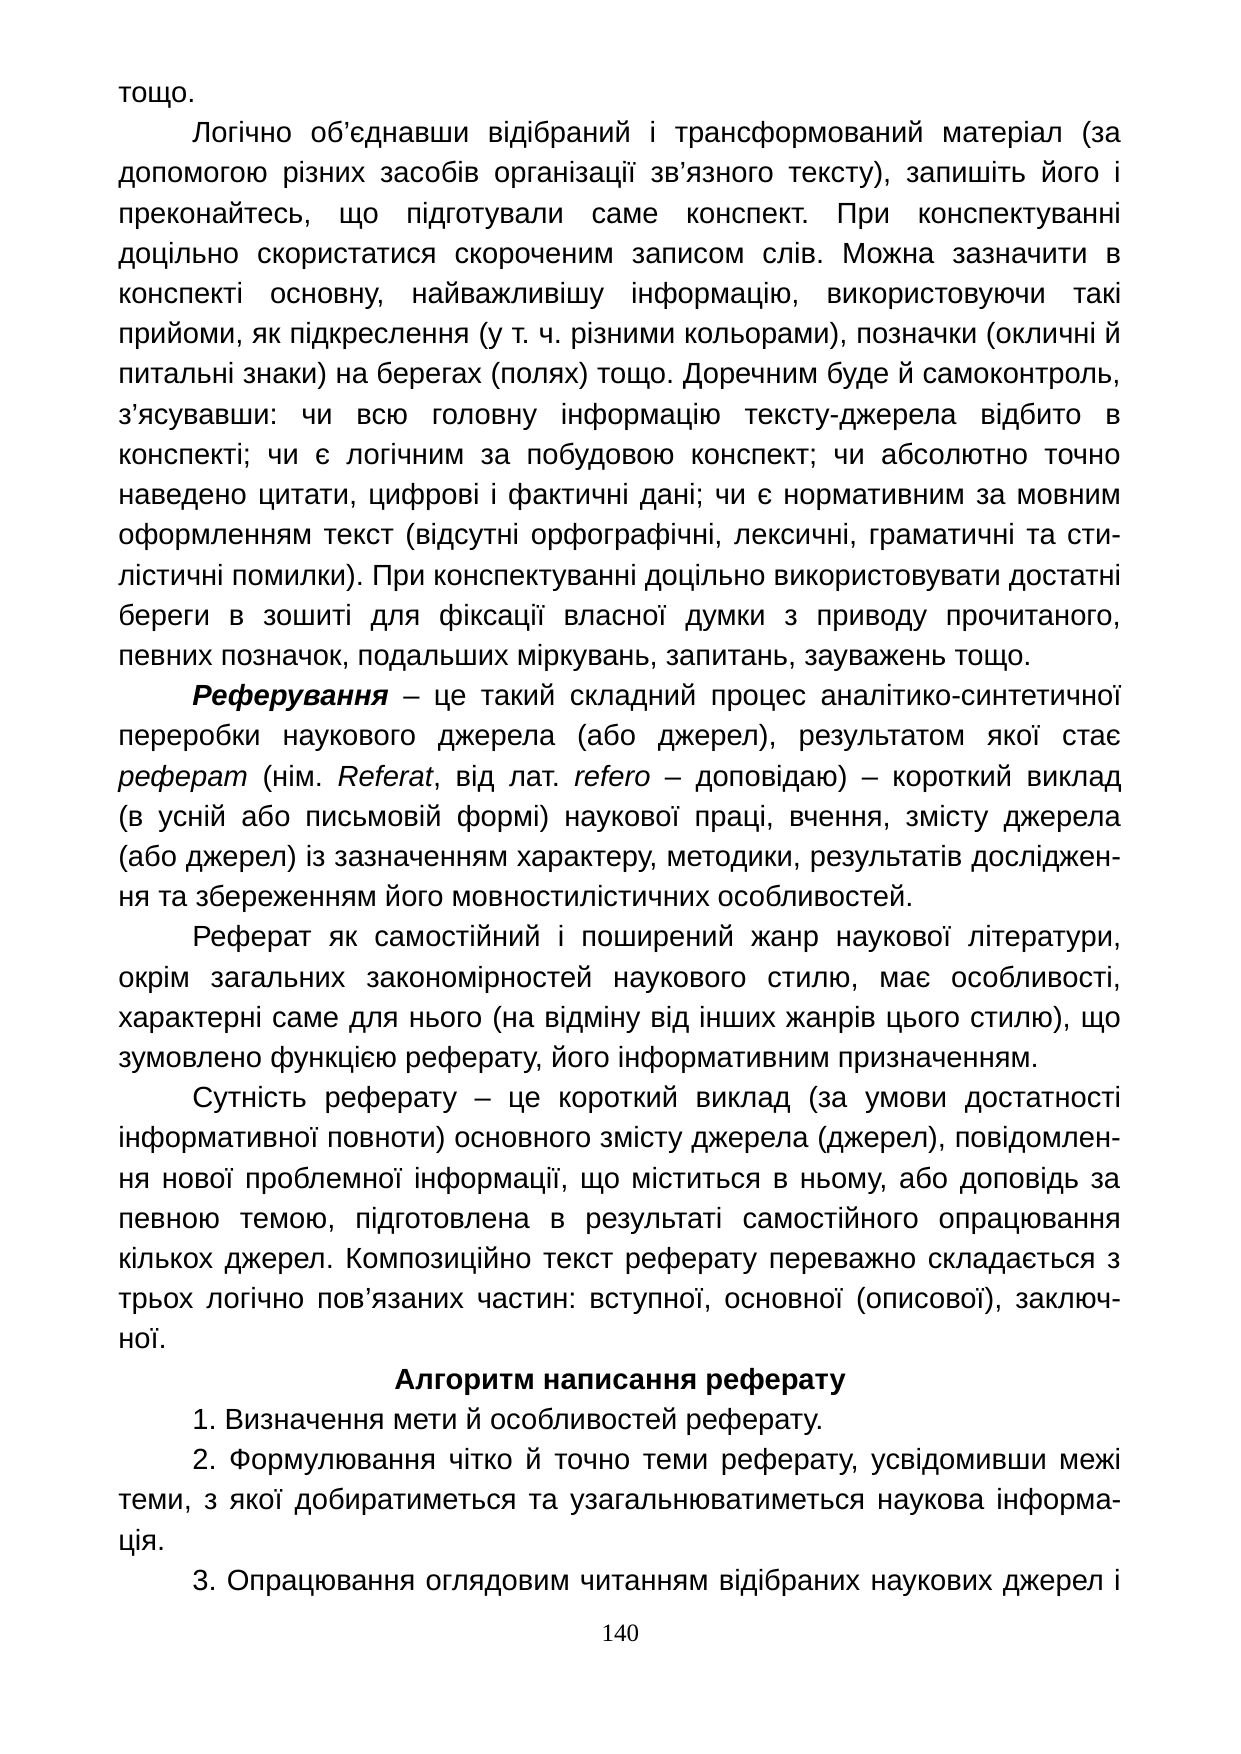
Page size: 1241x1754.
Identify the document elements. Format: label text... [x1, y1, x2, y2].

text Логічно об’єднавши відібраний і трансформований матеріал (за допомогою різних засобів організації зв’язного тексту), запишіть його і преконайтесь, що підготували саме конспект. При конспектуванні доцільно скористатися скороченим записом слів. Можна зазначити в конспекті основну, найважливішу інформацію, використовуючи такі прийоми, як підкреслення (у т. ч. різними кольорами), позначки (окличні й питальні знаки) на берегах (полях) тощо. Доречним буде й самоконтроль, з’ясувавши: чи всю головну інформацію тексту-джерела відбито в конспекті; чи є логічним за побудовою конспект; чи абсолютно точно наведено цитати, цифрові і фактичні дані; чи є нормативним за мовним оформленням текст (відсутні орфографічні, лексичні, граматичні та сти-лістичні помилки). При конспектуванні доцільно використовувати достатні береги в зошиті для фіксації власної думки з приводу прочитаного, певних позначок, подальших міркувань, запитань, зауважень тощо. [118, 115, 1122, 671]
text 3. Опрацювання оглядовим читанням відібраних наукових джерел і [118, 1563, 1122, 1596]
text Реферат як самостійний і поширений жанр наукової літератури, окрім загальних закономірностей наукового стилю, має особливості, характерні саме для нього (на відміну від інших жанрів цього стилю), що зумовлено функцією реферату, його інформативним призначенням. [118, 919, 1122, 1073]
text Реферування – це такий складний процес аналітико-синтетичної переробки наукового джерела (або джерел), результатом якої стає реферат (нім. Referat, від лат. refero – доповідаю) – короткий виклад (в усній або письмовій формі) наукової праці, вчення, змісту джерела (або джерел) із зазначенням характеру, методики, результатів досліджен-ня та збереженням його мовностилістичних особливостей. [118, 678, 1122, 913]
text 1. Визначення мети й особливостей реферату. [118, 1402, 1122, 1435]
text тощо. [118, 75, 1122, 108]
text Сутність реферату – це короткий виклад (за умови достатності інформативної повноти) основного змісту джерела (джерел), повідомлен-ня нової проблемної інформації, що міститься в ньому, або доповідь за певною темою, підготовлена в результаті самостійного опрацювання кількох джерел. Композиційно текст реферату переважно складається з трьох логічно пов’язаних частин: вступної, основної (описової), заключ-ної. [118, 1080, 1122, 1355]
text 2. Формулювання чітко й точно теми реферату, усвідомивши межі теми, з якої добиратиметься та узагальнюватиметься наукова інформа-ція. [118, 1442, 1122, 1556]
subtitle Алгоритм написання реферату [118, 1362, 1122, 1395]
